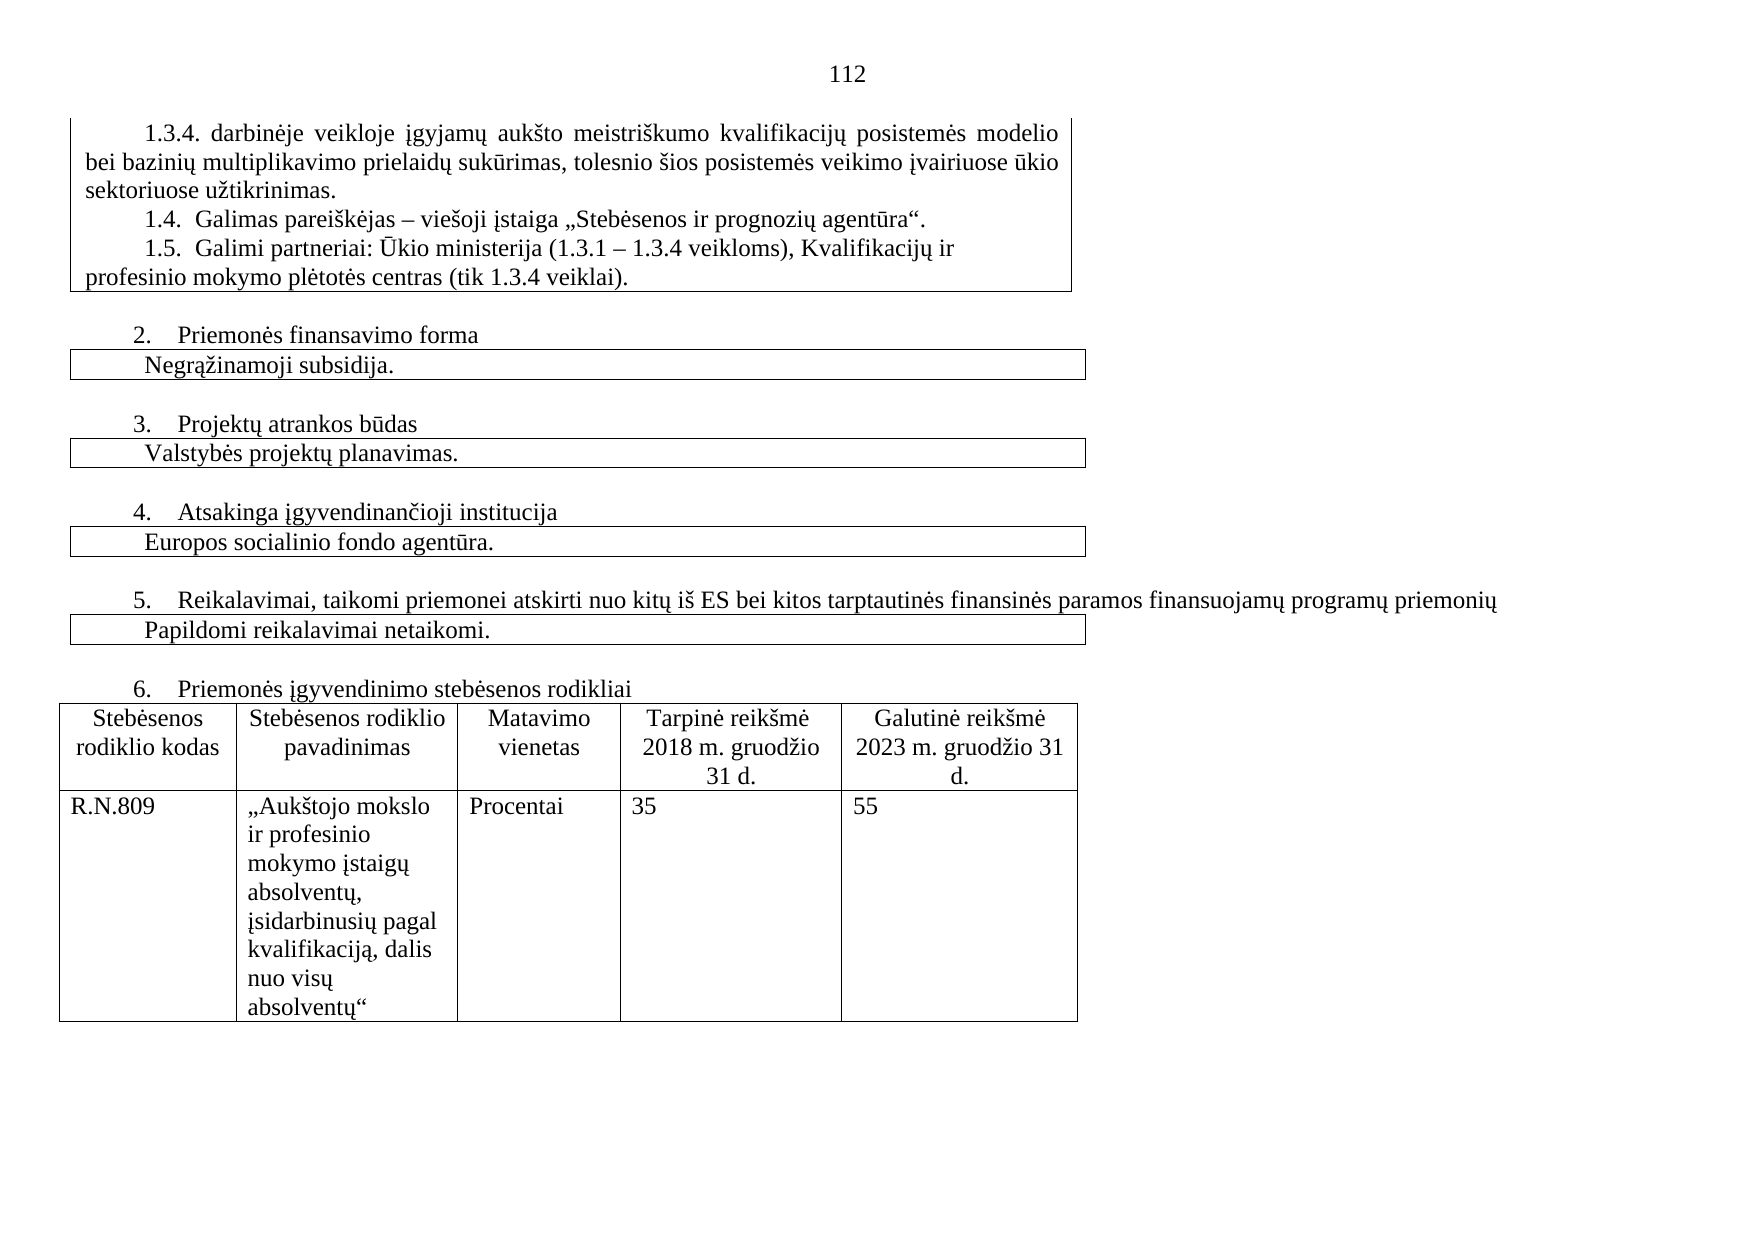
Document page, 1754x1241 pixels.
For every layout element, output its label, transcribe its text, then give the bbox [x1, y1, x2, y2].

text 4. Atsakinga įgyvendinančioji institucija [133, 497, 1636, 526]
table_header Negrąžinamoji subsidija. [71, 350, 1085, 379]
text 5. Reikalavimai, taikomi priemonei atskirti nuo kitų iš ES bei kitos tarptautinės finansinės paramos finansuojamų programų priemonių [74, 585, 1636, 614]
table_cell „Aukštojo mokslo ir profesinio mokymo įstaigų absolventų, įsidarbinusių pagal kvalifikaciją, dalis nuo visų absolventų“ [237, 791, 457, 1021]
text 2. Priemonės finansavimo forma [133, 320, 1636, 349]
table_header Papildomi reikalavimai netaikomi. [71, 615, 1085, 644]
table_cell 1.5. Galimi partneriai: Ūkio ministerija (1.3.1 – 1.3.4 veikloms), Kvalifikacijų ir profesinio mokymo plėtotės centras (tik 1.3.4 veiklai). [71, 233, 1071, 291]
table_header Galutinė reikšmė 2023 m. gruodžio 31 d. [842, 704, 1077, 790]
text 6. Priemonės įgyvendinimo stebėsenos rodikliai [133, 674, 1636, 702]
table_cell 35 [621, 791, 841, 1021]
table_header Matavimo vienetas [458, 704, 620, 790]
text 3. Projektų atrankos būdas [133, 409, 1636, 437]
table_header Valstybės projektų planavimas. [71, 439, 1085, 467]
table_cell R.N.809 [60, 791, 236, 1021]
table_header Tarpinė reikšmė 2018 m. gruodžio 31 d. [621, 704, 841, 790]
table_cell 1.3.4. darbinėje veikloje įgyjamų aukšto meistriškumo kvalifikacijų posistemės modelio bei bazinių multiplikavimo prielaidų sukūrimas, tolesnio šios posistemės veikimo įvairiuose ūkio sektoriuose užtikrinimas. [71, 118, 1071, 204]
table_cell 1.4. Galimas pareiškėjas – viešoji įstaiga „Stebėsenos ir prognozių agentūra“. [71, 204, 1071, 233]
table_header Stebėsenos rodiklio kodas [60, 704, 236, 790]
table_header Europos socialinio fondo agentūra. [71, 527, 1085, 556]
table_cell Procentai [458, 791, 620, 1021]
table_header Stebėsenos rodiklio pavadinimas [237, 704, 457, 790]
table_cell 55 [842, 791, 1077, 1021]
